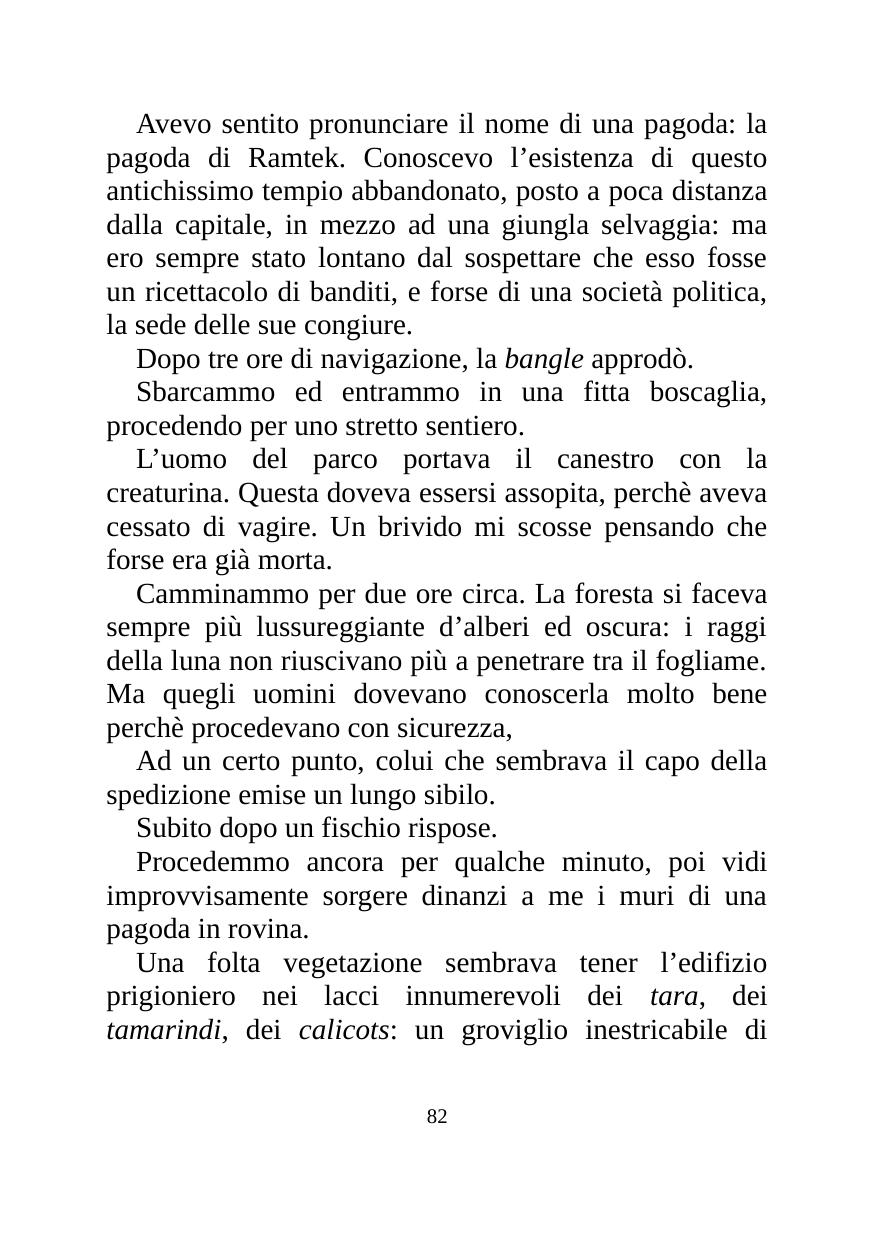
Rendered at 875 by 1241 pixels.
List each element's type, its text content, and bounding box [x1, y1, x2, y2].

text Avevo sentito pronunciare il nome di una pagoda: la pagoda di Ramtek. Conoscevo l’esistenza di questo antichissimo tempio abbandonato, posto a poca distanza dalla capitale, in mezzo ad una giungla selvaggia: ma ero sempre stato lontano dal sospettare che esso fosse un ricettacolo di banditi, e forse di una società politica, la sede delle sue congiure. [106, 106, 768, 341]
text Sbarcammo ed entrammo in una fitta boscaglia, procedendo per uno stretto sentiero. [106, 374, 768, 442]
text L’uomo del parco portava il canestro con la creaturina. Questa doveva essersi assopita, perchè aveva cessato di vagire. Un brivido mi scosse pensando che forse era già morta. [106, 442, 768, 576]
text Ad un certo punto, colui che sembrava il capo della spedizione emise un lungo sibilo. [106, 743, 768, 811]
text Una folta vegetazione sembrava tener l’edifizio prigioniero nei lacci innumerevoli dei tara, dei tamarindi, dei calicots: un groviglio inestricabile di [106, 945, 768, 1045]
text Subito dopo un fischio rispose. [106, 811, 768, 844]
text Procedemmo ancora per qualche minuto, poi vidi improvvisamente sorgere dinanzi a me i muri di una pagoda in rovina. [106, 844, 768, 945]
text Camminammo per due ore circa. La foresta si faceva sempre più lussureggiante d’alberi ed oscura: i raggi della luna non riuscivano più a penetrare tra il fogliame. Ma quegli uomini dovevano conoscerla molto bene perchè procedevano con sicurezza, [106, 576, 768, 743]
text Dopo tre ore di navigazione, la bangle approdò. [106, 341, 768, 374]
